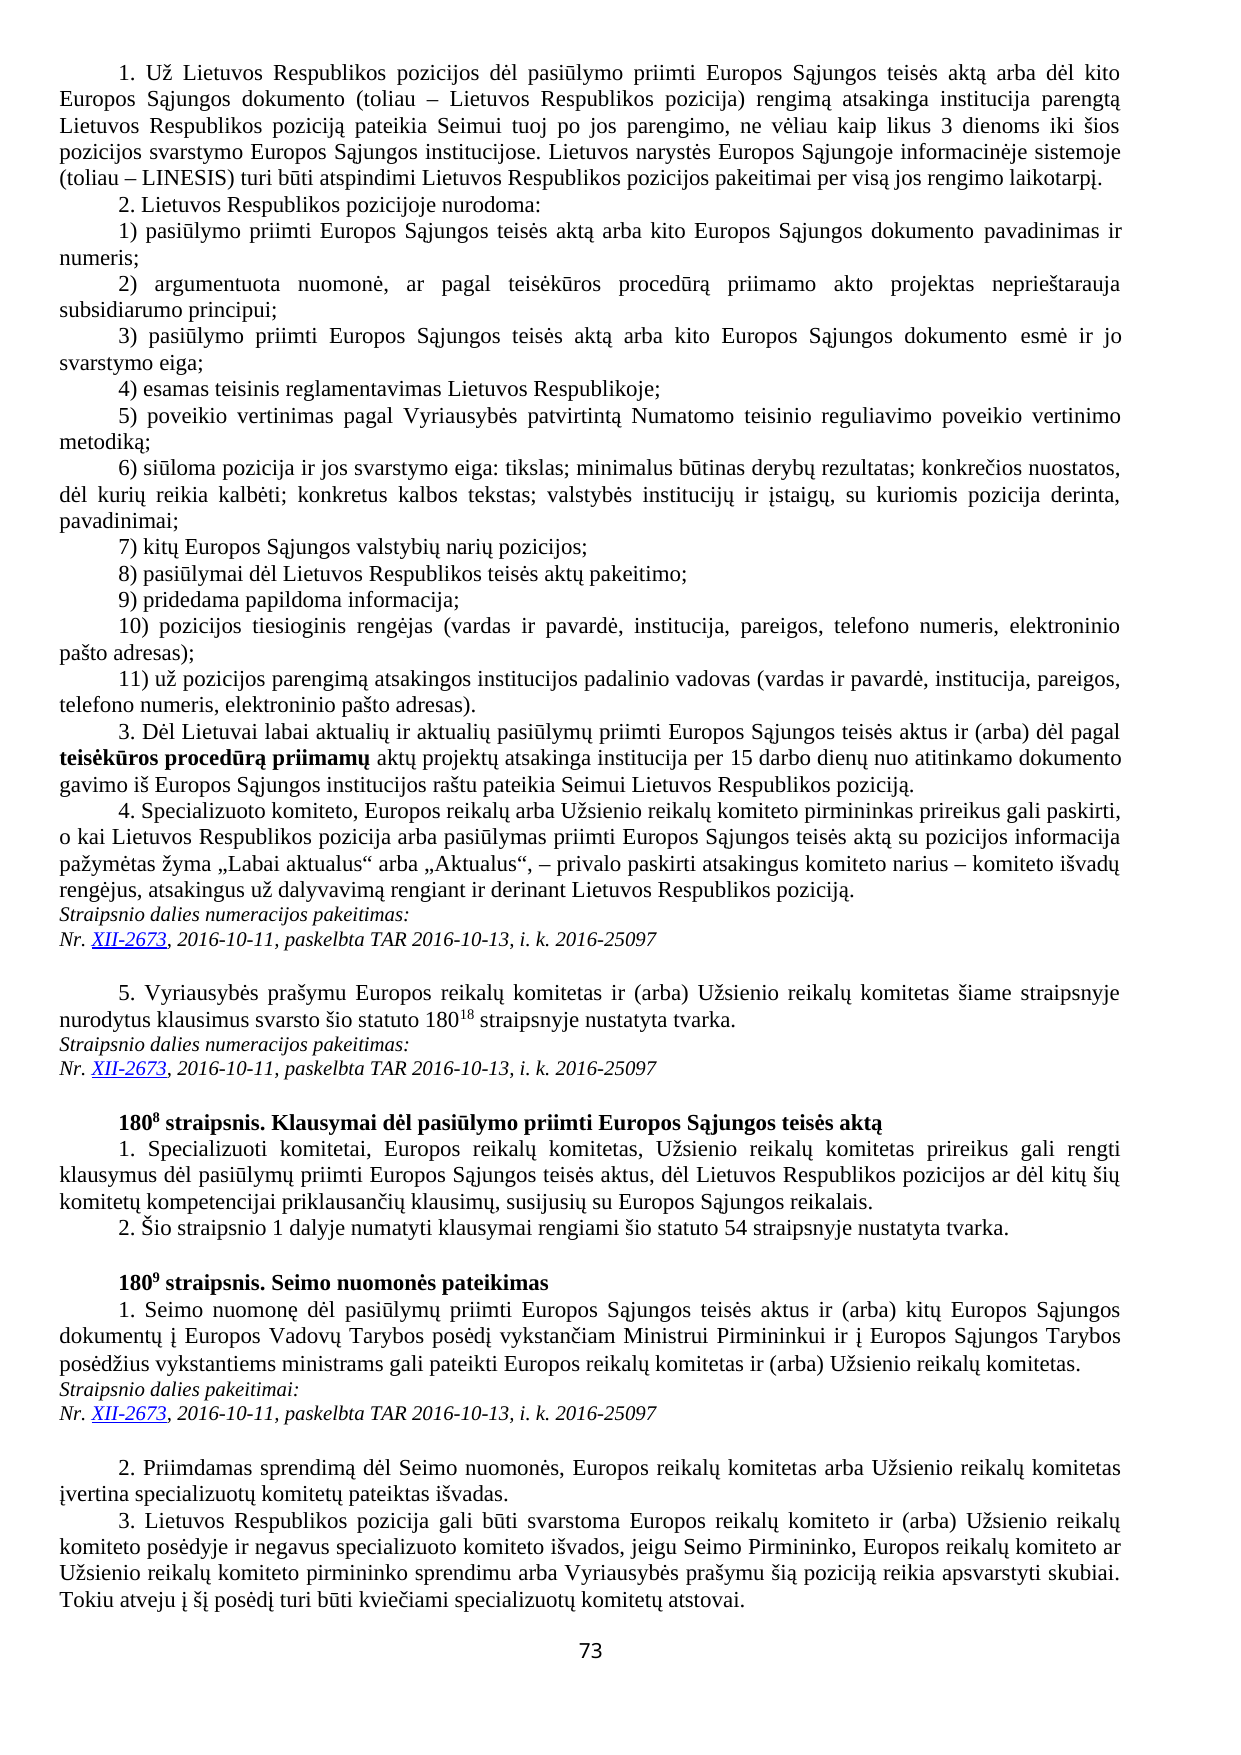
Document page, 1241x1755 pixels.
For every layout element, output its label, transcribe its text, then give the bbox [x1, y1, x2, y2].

text 4) esamas teisinis reglamentavimas Lietuvos Respublikoje; [59, 375, 1122, 402]
text 8) pasiūlymai dėl Lietuvos Respublikos teisės aktų pakeitimo; [59, 560, 1122, 586]
text 1808 straipsnis. Klausymai dėl pasiūlymo priimti Europos Sąjungos teisės aktą [59, 1109, 1122, 1135]
text 1809 straipsnis. Seimo nuomonės pateikimas [59, 1269, 1122, 1296]
text 5) poveikio vertinimas pagal Vyriausybės patvirtintą Numatomo teisinio reguliavimo poveikio vertinimo metodiką; [59, 402, 1122, 454]
text 1. Specializuoti komitetai, Europos reikalų komitetas, Užsienio reikalų komitetas prireikus gali rengti klausymus dėl pasiūlymų priimti Europos Sąjungos teisės aktus, dėl Lietuvos Respublikos pozicijos ar dėl kitų šių komitetų kompetencijai priklausančių klausimų, susijusių su Europos Sąjungos reikalais. [59, 1135, 1122, 1214]
text Nr. XII-2673, 2016-10-11, paskelbta TAR 2016-10-13, i. k. 2016-25097 [59, 1056, 1122, 1080]
text Straipsnio dalies numeracijos pakeitimas: [59, 1032, 1122, 1056]
text 3. Dėl Lietuvai labai aktualių ir aktualių pasiūlymų priimti Europos Sąjungos teisės aktus ir (arba) dėl pagal teisėkūros procedūrą priimamų aktų projektų atsakinga institucija per 15 darbo dienų nuo atitinkamo dokumento gavimo iš Europos Sąjungos institucijos raštu pateikia Seimui Lietuvos Respublikos poziciją. [59, 718, 1122, 797]
text 9) pridedama papildoma informacija; [59, 586, 1122, 612]
text 2. Lietuvos Respublikos pozicijoje nurodoma: [59, 191, 1122, 217]
text 6) siūloma pozicija ir jos svarstymo eiga: tikslas; minimalus būtinas derybų rezultatas; konkrečios nuostatos, dėl kurių reikia kalbėti; konkretus kalbos tekstas; valstybės institucijų ir įstaigų, su kuriomis pozicija derinta, pavadinimai; [59, 454, 1122, 533]
text 3. Lietuvos Respublikos pozicija gali būti svarstoma Europos reikalų komiteto ir (arba) Užsienio reikalų komiteto posėdyje ir negavus specializuoto komiteto išvados, jeigu Seimo Pirmininko, Europos reikalų komiteto ar Užsienio reikalų komiteto pirmininko sprendimu arba Vyriausybės prašymu šią poziciją reikia apsvarstyti skubiai. Tokiu atveju į šį posėdį turi būti kviečiami specializuotų komitetų atstovai. [59, 1507, 1122, 1612]
text 3) pasiūlymo priimti Europos Sąjungos teisės aktą arba kito Europos Sąjungos dokumento esmė ir jo svarstymo eiga; [59, 323, 1122, 375]
text Straipsnio dalies pakeitimai: [59, 1377, 1122, 1401]
text 1. Už Lietuvos Respublikos pozicijos dėl pasiūlymo priimti Europos Sąjungos teisės aktą arba dėl kito Europos Sąjungos dokumento (toliau – Lietuvos Respublikos pozicija) rengimą atsakinga institucija parengtą Lietuvos Respublikos poziciją pateikia Seimui tuoj po jos parengimo, ne vėliau kaip likus 3 dienoms iki šios pozicijos svarstymo Europos Sąjungos institucijose. Lietuvos narystės Europos Sąjungoje informacinėje sistemoje (toliau – LINESIS) turi būti atspindimi Lietuvos Respublikos pozicijos pakeitimai per visą jos rengimo laikotarpį. [59, 59, 1122, 191]
text 2) argumentuota nuomonė, ar pagal teisėkūros procedūrą priimamo akto projektas neprieštarauja subsidiarumo principui; [59, 270, 1122, 323]
text 2. Šio straipsnio 1 dalyje numatyti klausymai rengiami šio statuto 54 straipsnyje nustatyta tvarka. [59, 1214, 1122, 1241]
text 4. Specializuoto komiteto, Europos reikalų arba Užsienio reikalų komiteto pirmininkas prireikus gali paskirti, o kai Lietuvos Respublikos pozicija arba pasiūlymas priimti Europos Sąjungos teisės aktą su pozicijos informacija pažymėtas žyma „Labai aktualus“ arba „Aktualus“, – privalo paskirti atsakingus komiteto narius – komiteto išvadų rengėjus, atsakingus už dalyvavimą rengiant ir derinant Lietuvos Respublikos poziciją. [59, 797, 1122, 902]
text Nr. XII-2673, 2016-10-11, paskelbta TAR 2016-10-13, i. k. 2016-25097 [59, 1401, 1122, 1425]
text 1) pasiūlymo priimti Europos Sąjungos teisės aktą arba kito Europos Sąjungos dokumento pavadinimas ir numeris; [59, 217, 1122, 270]
text 7) kitų Europos Sąjungos valstybių narių pozicijos; [59, 533, 1122, 560]
text 1. Seimo nuomonę dėl pasiūlymų priimti Europos Sąjungos teisės aktus ir (arba) kitų Europos Sąjungos dokumentų į Europos Vadovų Tarybos posėdį vykstančiam Ministrui Pirmininkui ir į Europos Sąjungos Tarybos posėdžius vykstantiems ministrams gali pateikti Europos reikalų komitetas ir (arba) Užsienio reikalų komitetas. [59, 1296, 1122, 1377]
text Straipsnio dalies numeracijos pakeitimas: [59, 902, 1122, 926]
text Nr. XII-2673, 2016-10-11, paskelbta TAR 2016-10-13, i. k. 2016-25097 [59, 926, 1122, 951]
text 2. Priimdamas sprendimą dėl Seimo nuomonės, Europos reikalų komitetas arba Užsienio reikalų komitetas įvertina specializuotų komitetų pateiktas išvadas. [59, 1454, 1122, 1507]
text 10) pozicijos tiesioginis rengėjas (vardas ir pavardė, institucija, pareigos, telefono numeris, elektroninio pašto adresas); [59, 612, 1122, 665]
text 5. Vyriausybės prašymu Europos reikalų komitetas ir (arba) Užsienio reikalų komitetas šiame straipsnyje nurodytus klausimus svarsto šio statuto 18018 straipsnyje nustatyta tvarka. [59, 979, 1122, 1032]
text 11) už pozicijos parengimą atsakingos institucijos padalinio vadovas (vardas ir pavardė, institucija, pareigos, telefono numeris, elektroninio pašto adresas). [59, 665, 1122, 718]
